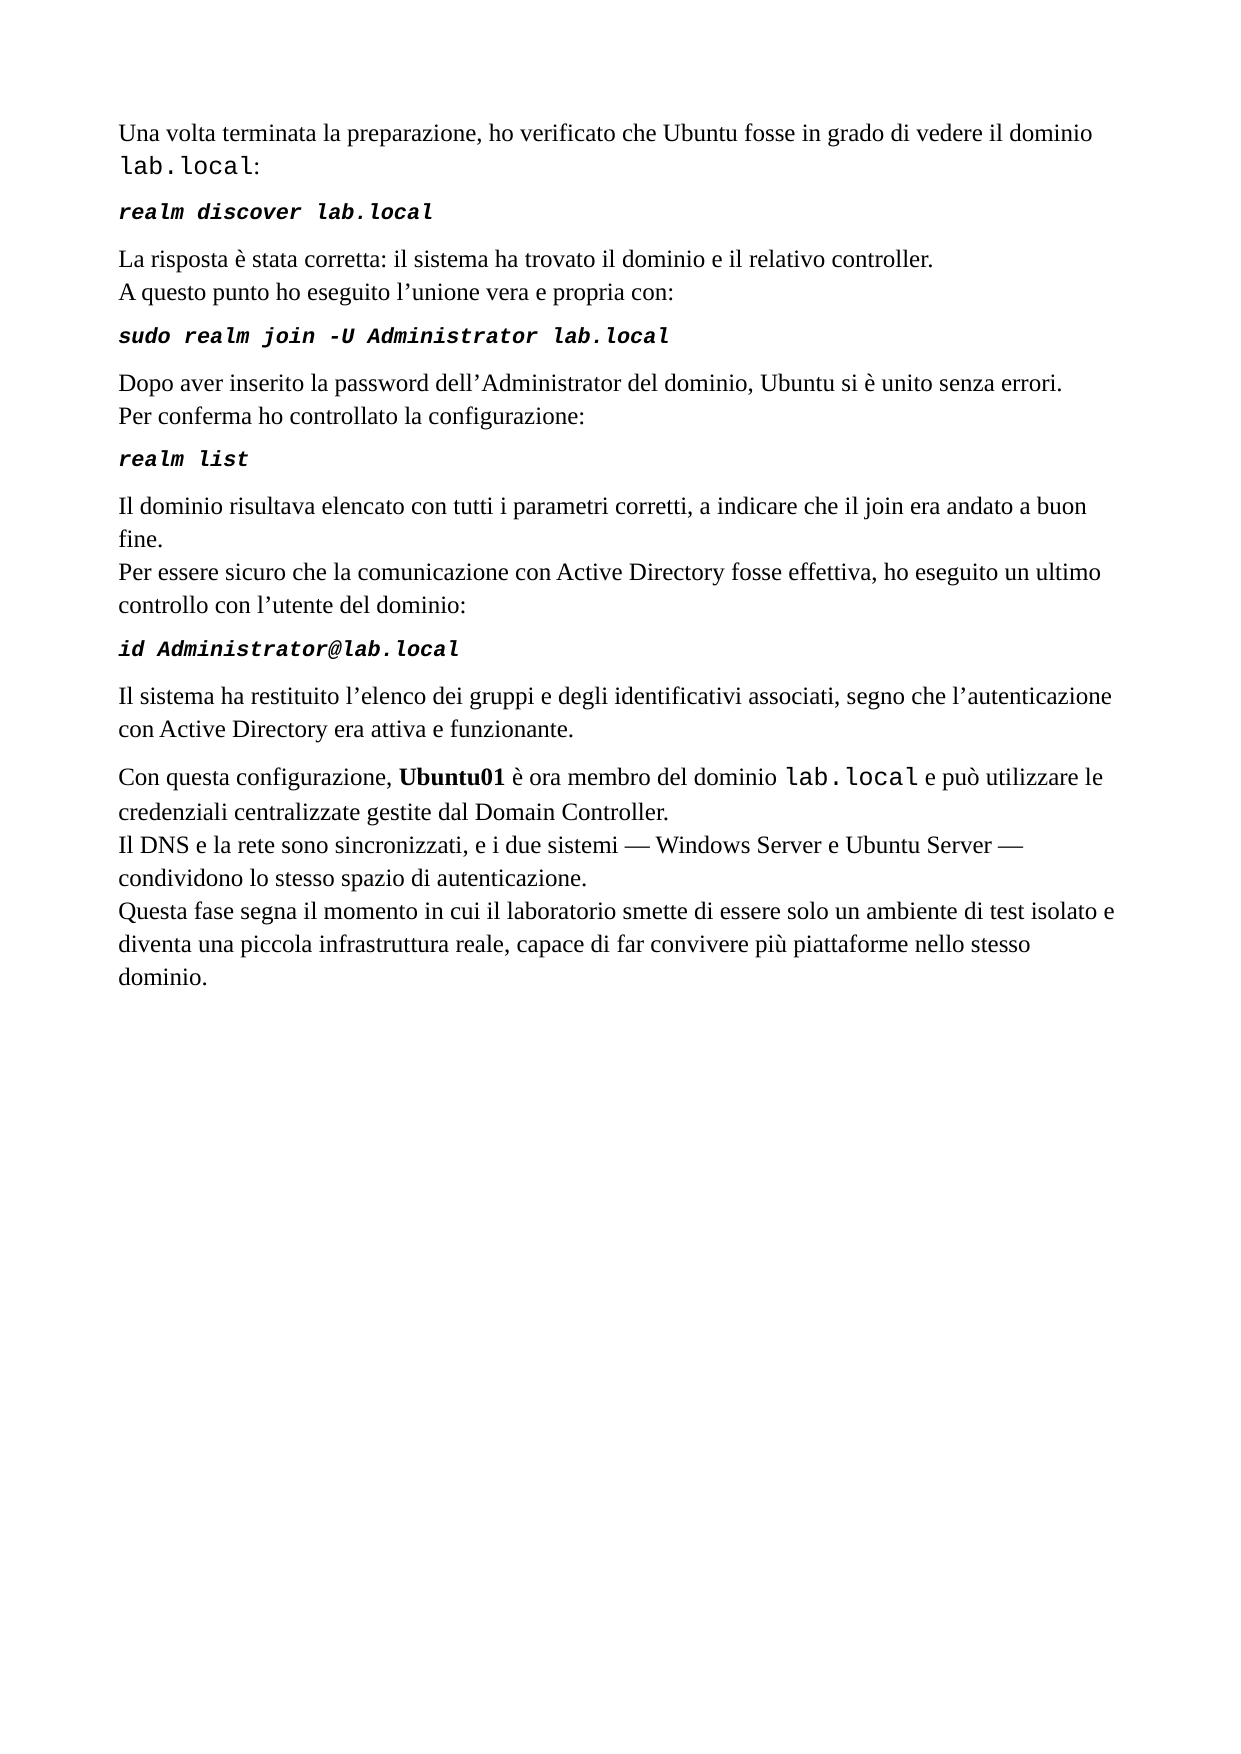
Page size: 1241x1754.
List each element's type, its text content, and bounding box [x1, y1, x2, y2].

text sudo realm join -U Administrator lab.local [118, 325, 1122, 349]
text La risposta è stata corretta: il sistema ha trovato il dominio e il relativo controller. A questo punto ho eseguito l’unione vera e propria con: [118, 244, 1122, 306]
text Il sistema ha restituito l’elenco dei gruppi e degli identificativi associati, segno che l’autenticazione con Active Directory era attiva e funzionante. [118, 681, 1122, 743]
text Una volta terminata la preparazione, ho verificato che Ubuntu fosse in grado di vedere il dominio lab.local: [118, 118, 1122, 182]
text realm discover lab.local [118, 201, 1122, 226]
text Il dominio risultava elencato con tutti i parametri corretti, a indicare che il join era andato a buon fine. Per essere sicuro che la comunicazione con Active Directory fosse effettiva, ho eseguito un ultimo controllo con l’utente del dominio: [118, 491, 1122, 619]
text realm list [118, 448, 1122, 473]
text id Administrator@lab.local [118, 638, 1122, 663]
text Dopo aver inserito la password dell’Administrator del dominio, Ubuntu si è unito senza errori. Per conferma ho controllato la configurazione: [118, 368, 1122, 429]
text Con questa configurazione, Ubuntu01 è ora membro del dominio lab.local e può utilizzare le credenziali centralizzate gestite dal Domain Controller. Il DNS e la rete sono sincronizzati, e i due sistemi — Windows Server e Ubuntu Server — condividono lo stesso spazio di autenticazione. Questa fase segna il momento in cui il laboratorio smette di essere solo un ambiente di test isolato e diventa una piccola infrastruttura reale, capace di far convivere più piattaforme nello stesso dominio. [118, 762, 1122, 991]
